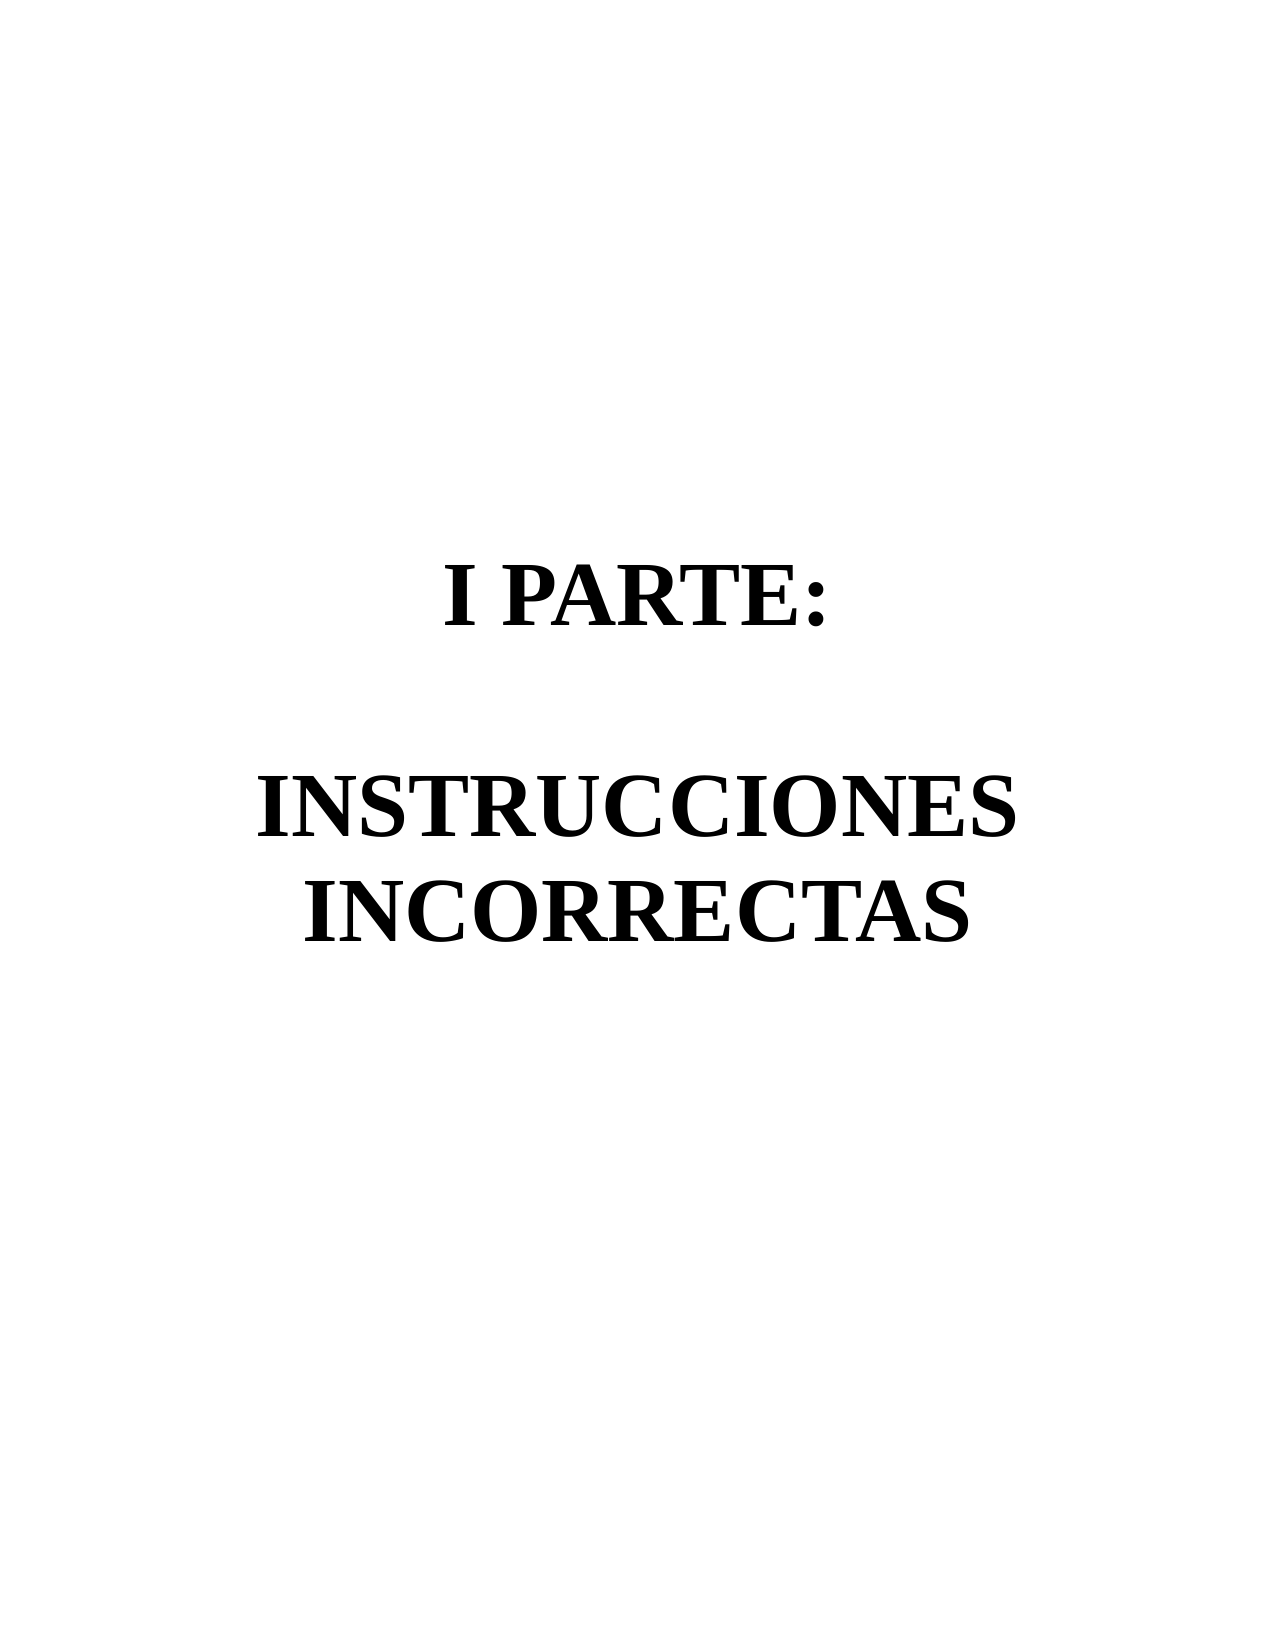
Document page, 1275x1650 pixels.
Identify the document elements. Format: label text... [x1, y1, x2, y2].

text I PARTE: [118, 540, 1157, 645]
text INSTRUCCIONES INCORRECTAS [118, 751, 1157, 961]
